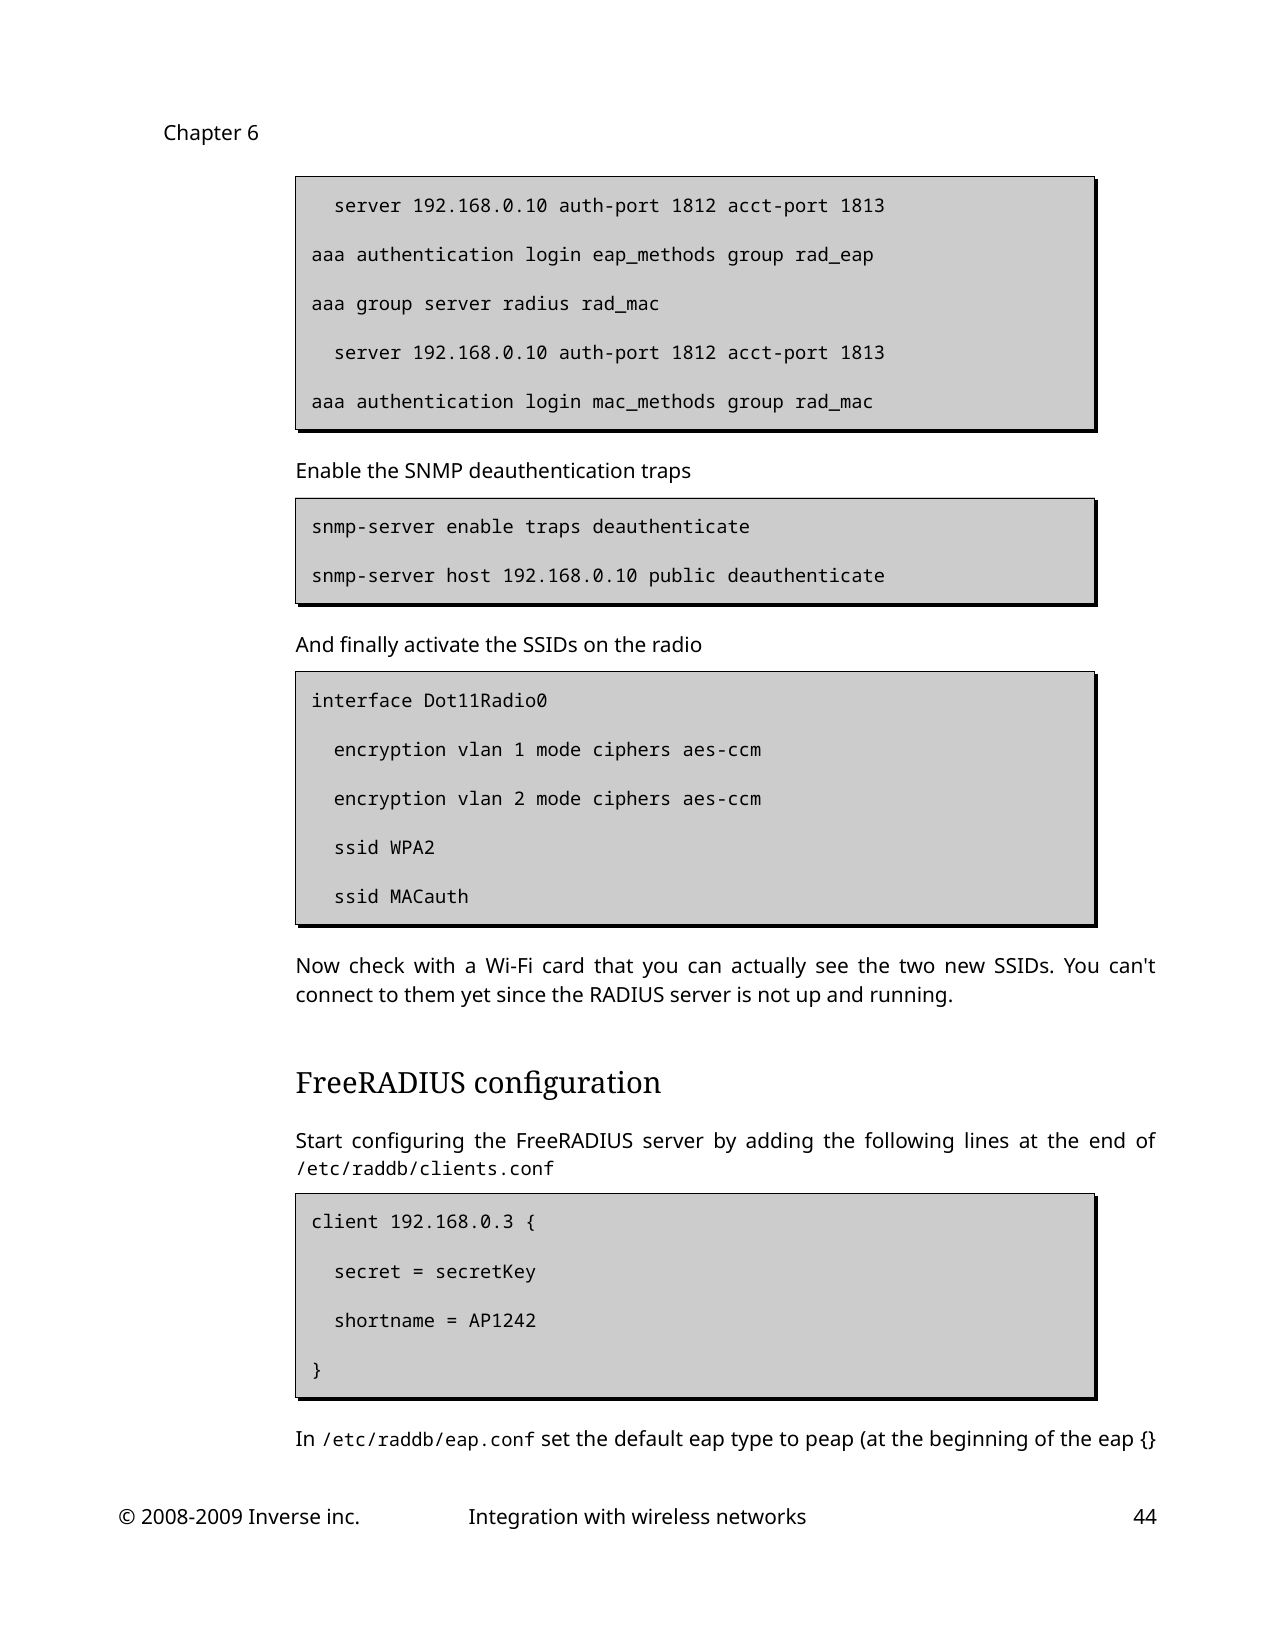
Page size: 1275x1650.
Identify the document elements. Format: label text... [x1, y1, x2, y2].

text server 192.168.0.10 auth-port 1812 acct-port 1813 [296, 323, 1094, 365]
text server 192.168.0.10 auth-port 1812 acct-port 1813 [296, 177, 1094, 217]
text secret = secretKey [296, 1242, 1094, 1283]
text ssid WPA2 [296, 819, 1094, 860]
text ssid MACauth [296, 868, 1094, 924]
text Start configuring the FreeRADIUS server by adding the following lines at the end of /etc/raddb/clients.conf [295, 1126, 1157, 1180]
text In /etc/raddb/eap.conf set the default eap type to peap (at the beginning of the eap {} [295, 1424, 1157, 1453]
text snmp-server host 192.168.0.10 public deauthenticate [296, 547, 1094, 603]
text aaa authentication login eap_methods group rad_eap [296, 225, 1094, 267]
text snmp-server enable traps deauthenticate [296, 499, 1094, 539]
subtitle FreeRADIUS configuration [295, 1062, 1157, 1102]
text aaa authentication login mac_methods group rad_mac [296, 373, 1094, 429]
text And finally activate the SSIDs on the radio [295, 630, 1157, 659]
text encryption vlan 1 mode ciphers aes-ccm [296, 720, 1094, 762]
text shortname = AP1242 [296, 1291, 1094, 1333]
text encryption vlan 2 mode ciphers aes-ccm [296, 769, 1094, 811]
text Now check with a Wi-Fi card that you can actually see the two new SSIDs. You can't connect to them yet since the RADIUS server is not up and running. [295, 952, 1157, 1008]
text interface Dot11Radio0 [296, 672, 1094, 713]
text } [296, 1340, 1094, 1397]
text Enable the SNMP deauthentication traps [295, 456, 1157, 485]
text client 192.168.0.3 { [296, 1194, 1094, 1234]
text aaa group server radius rad_mac [296, 274, 1094, 316]
